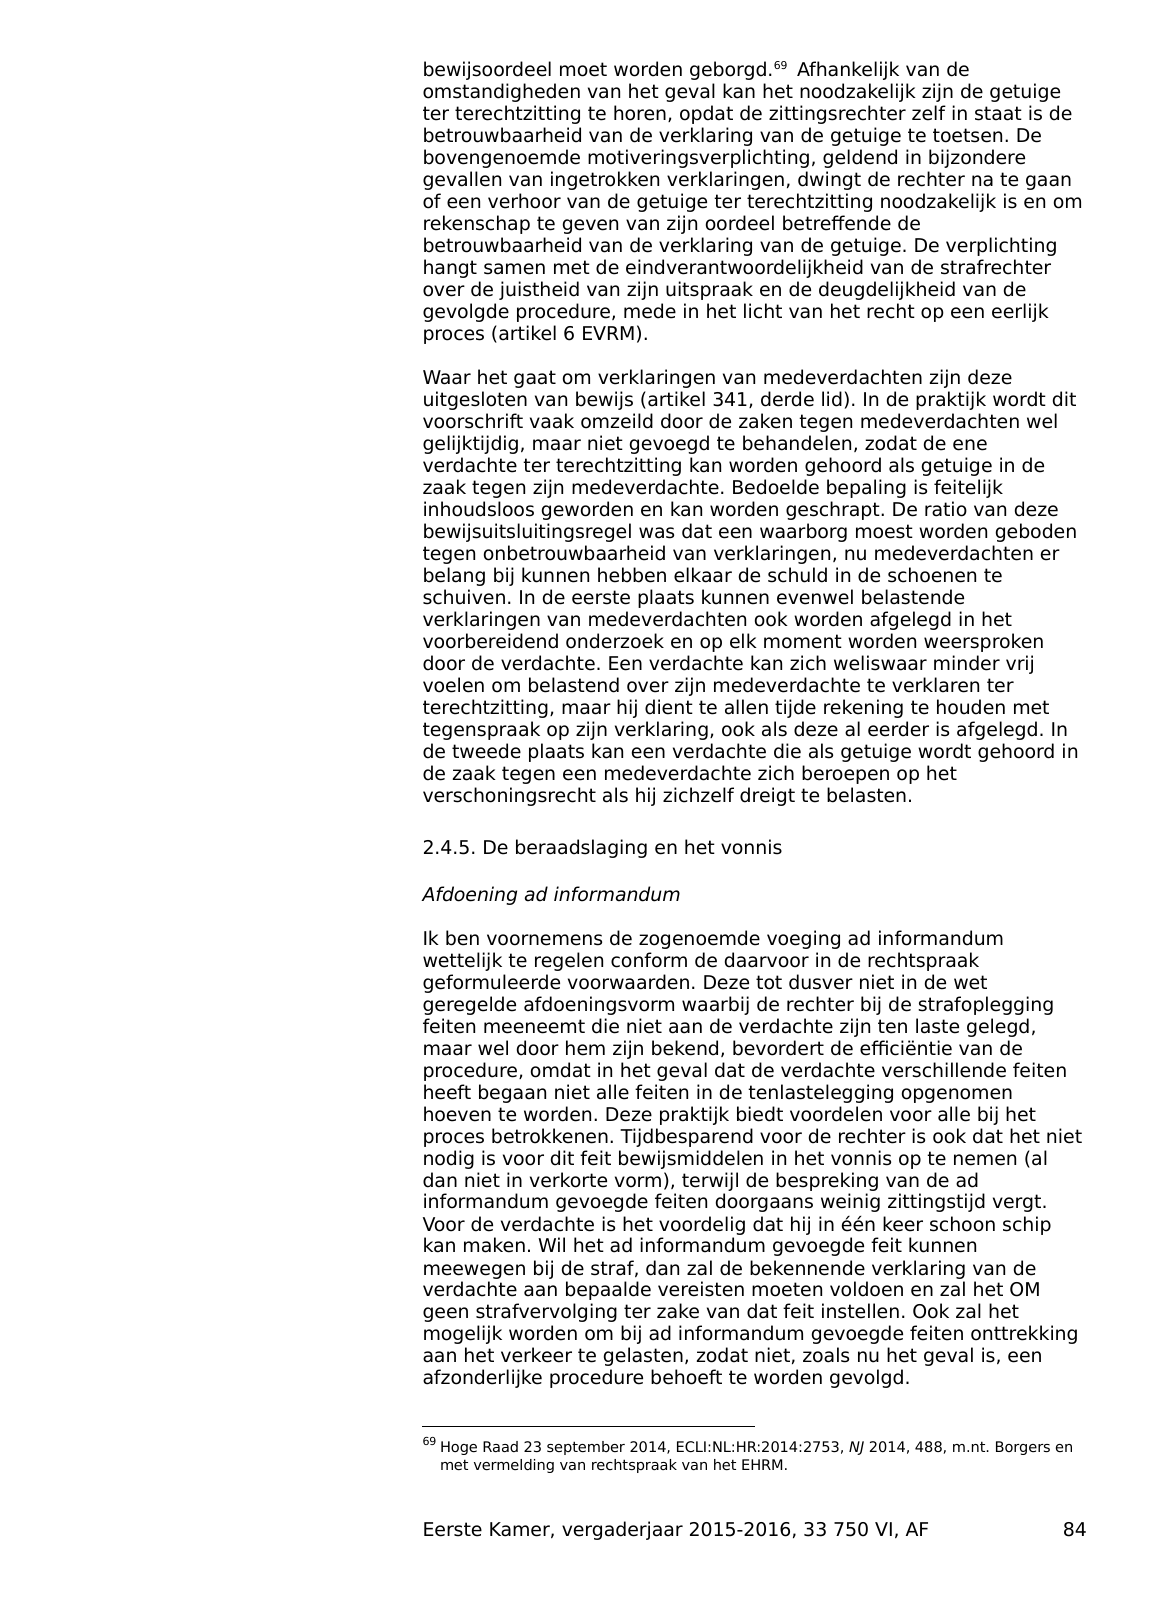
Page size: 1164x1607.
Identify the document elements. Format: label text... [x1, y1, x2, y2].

text bewijsoordeel moet worden geborgd. Afhankelijk van de omstandigheden van het geval kan het noodzakelijk zijn de getuige ter terechtzitting te horen, opdat de zittingsrechter zelf in staat is de betrouwbaarheid van de verklaring van de getuige te toetsen. De bovengenoemde motiveringsverplichting, geldend in bijzondere gevallen van ingetrokken verklaringen, dwingt de rechter na te gaan of een verhoor van de getuige ter terechtzitting noodzakelijk is en om rekenschap te geven van zijn oordeel betreffende de betrouwbaarheid van de verklaring van de getuige. De verplichting hangt samen met de eindverantwoordelijkheid van de strafrechter over de juistheid van zijn uitspraak en de deugdelijkheid van de gevolgde procedure, mede in het licht van het recht op een eerlijk proces (artikel 6 EVRM). [422, 59, 1087, 345]
text Waar het gaat om verklaringen van medeverdachten zijn deze uitgesloten van bewijs (artikel 341, derde lid). In de praktijk wordt dit voorschrift vaak omzeild door de zaken tegen medeverdachten wel gelijktijdig, maar niet gevoegd te behandelen, zodat de ene verdachte ter terechtzitting kan worden gehoord als getuige in de zaak tegen zijn medeverdachte. Bedoelde bepaling is feitelijk inhoudsloos geworden en kan worden geschrapt. De ratio van deze bewijsuitsluitingsregel was dat een waarborg moest worden geboden tegen onbetrouwbaarheid van verklaringen, nu medeverdachten er belang bij kunnen hebben elkaar de schuld in de schoenen te schuiven. In de eerste plaats kunnen evenwel belastende verklaringen van medeverdachten ook worden afgelegd in het voorbereidend onderzoek en op elk moment worden weersproken door de verdachte. Een verdachte kan zich weliswaar minder vrij voelen om belastend over zijn medeverdachte te verklaren ter terechtzitting, maar hij dient te allen tijde rekening te houden met tegenspraak op zijn verklaring, ook als deze al eerder is afgelegd. In de tweede plaats kan een verdachte die als getuige wordt gehoord in de zaak tegen een medeverdachte zich beroepen op het verschoningsrecht als hij zichzelf dreigt te belasten. [422, 367, 1087, 807]
subtitle 2.4.5. De beraadslaging en het vonnis [422, 837, 1087, 858]
text Hoge Raad 23 september 2014, ECLI:NL:HR:2014:2753, NJ 2014, 488, m.nt. Borgers en met vermelding van rechtspraak van het EHRM. [422, 1435, 1087, 1474]
text Ik ben voornemens de zogenoemde voeging ad informandum wettelijk te regelen conform de daarvoor in de rechtspraak geformuleerde voorwaarden. Deze tot dusver niet in de wet geregelde afdoeningsvorm waarbij de rechter bij de strafoplegging feiten meeneemt die niet aan de verdachte zijn ten laste gelegd, maar wel door hem zijn bekend, bevordert de efficiëntie van de procedure, omdat in het geval dat de verdachte verschillende feiten heeft begaan niet alle feiten in de tenlastelegging opgenomen hoeven te worden. Deze praktijk biedt voordelen voor alle bij het proces betrokkenen. Tijdbesparend voor de rechter is ook dat het niet nodig is voor dit feit bewijsmiddelen in het vonnis op te nemen (al dan niet in verkorte vorm), terwijl de bespreking van de ad informandum gevoegde feiten doorgaans weinig zittingstijd vergt. Voor de verdachte is het voordelig dat hij in één keer schoon schip kan maken. Wil het ad informandum gevoegde feit kunnen meewegen bij de straf, dan zal de bekennende verklaring van de verdachte aan bepaalde vereisten moeten voldoen en zal het OM geen strafvervolging ter zake van dat feit instellen. Ook zal het mogelijk worden om bij ad informandum gevoegde feiten onttrekking aan het verkeer te gelasten, zodat niet, zoals nu het geval is, een afzonderlijke procedure behoeft te worden gevolgd. [422, 928, 1087, 1389]
subtitle Afdoening ad informandum [422, 883, 1087, 906]
